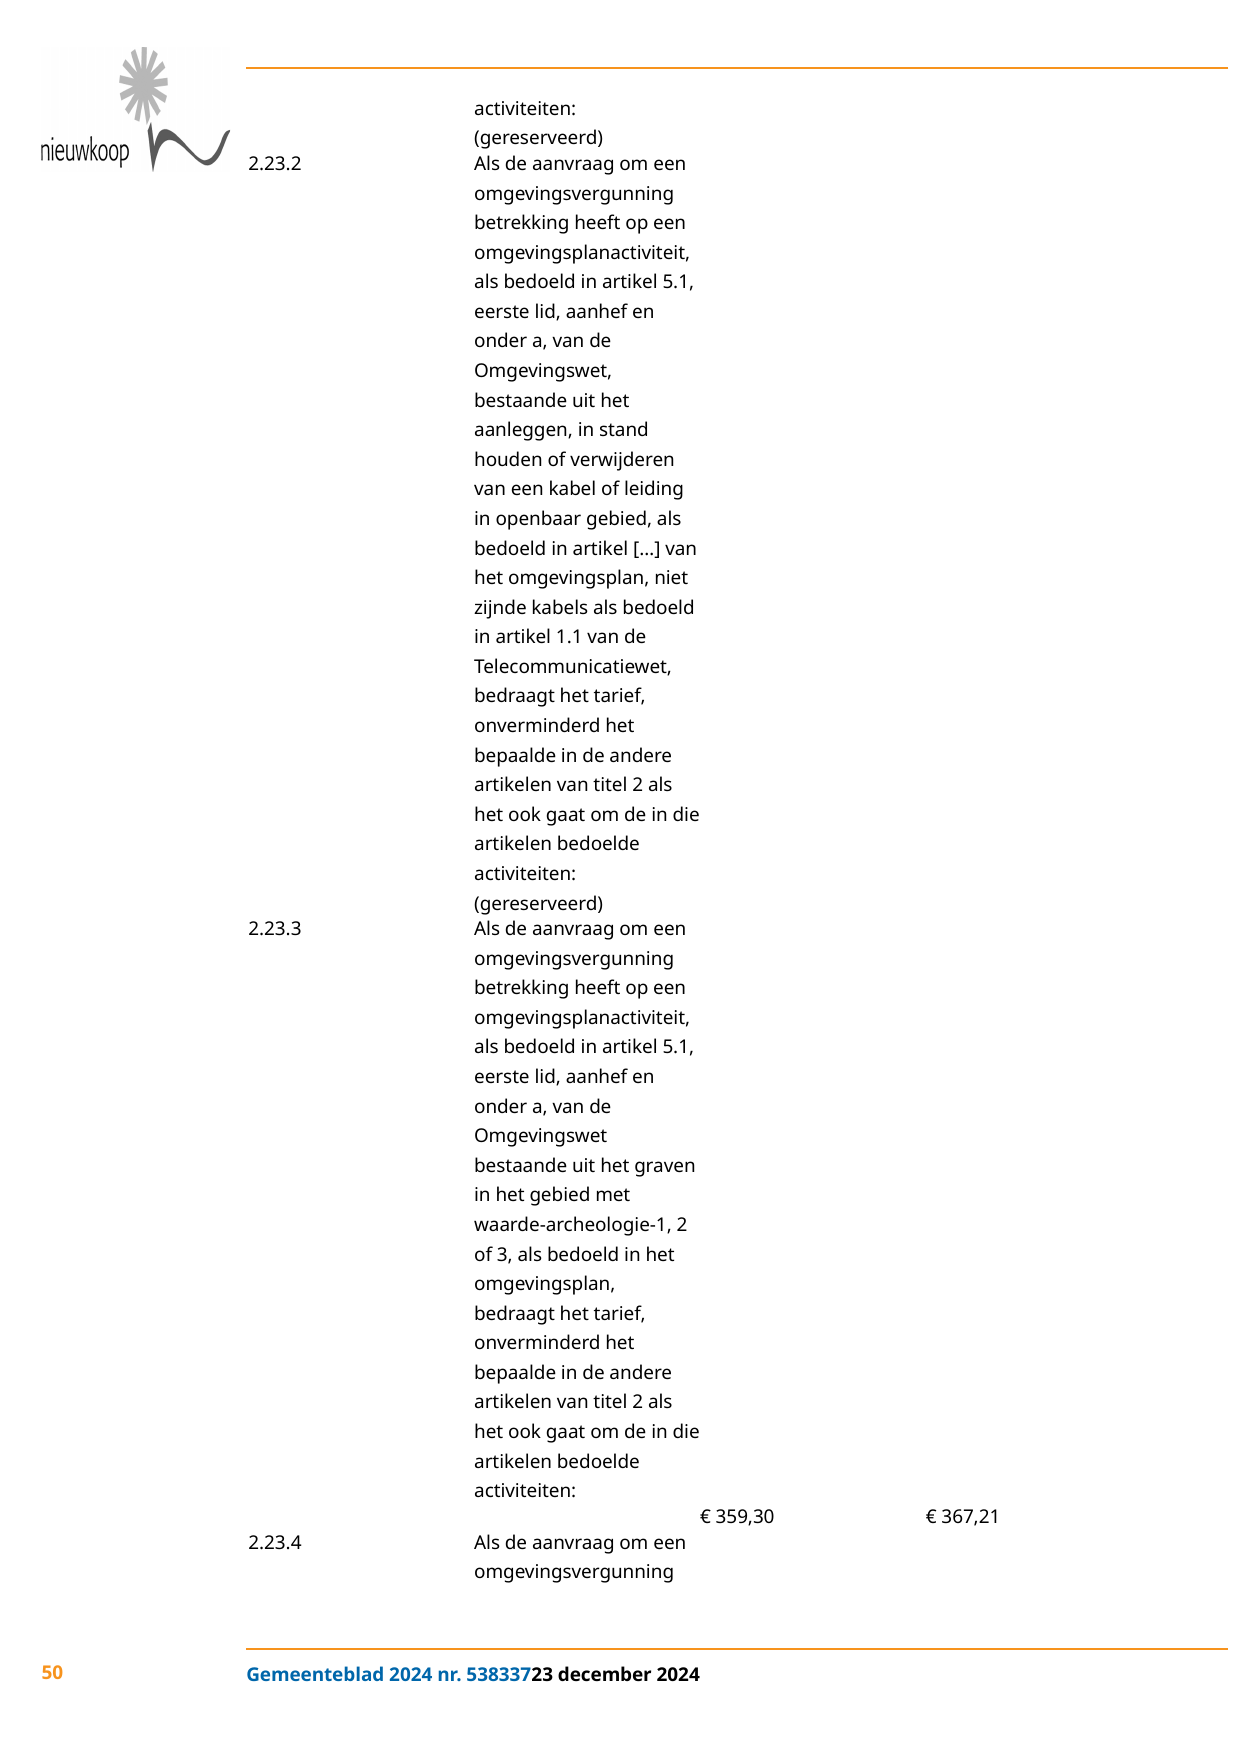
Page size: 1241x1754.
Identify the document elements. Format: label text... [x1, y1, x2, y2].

picture [41, 47, 231, 172]
table_cell 2.23.4 [248, 1529, 474, 1584]
table_cell [700, 915, 926, 1503]
table_cell Als de aanvraag om een omgevingsvergunning betrekking heeft op een omgevingsplanactiviteit, als bedoeld in artikel 5.1, eerste lid, aanhef en onder a, van de Omgevingswet bestaande uit het graven in het gebied met waarde-archeologie-1, 2 of 3, als bedoeld in het omgevingsplan, bedraagt het tarief, onverminderd het bepaalde in de andere artikelen van titel 2 als het ook gaat om de in die artikelen bedoelde activiteiten: [474, 915, 700, 1503]
table_cell 2.23.2 [248, 150, 474, 915]
table_cell Als de aanvraag om een omgevingsvergunning [474, 1529, 700, 1584]
table_cell [248, 1503, 474, 1529]
table_cell [248, 95, 474, 150]
table_cell Als de aanvraag om een omgevingsvergunning betrekking heeft op een omgevingsplanactiviteit, als bedoeld in artikel 5.1, eerste lid, aanhef en onder a, van de Omgevingswet, bestaande uit het aanleggen, in stand houden of verwijderen van een kabel of leiding in openbaar gebied, als bedoeld in artikel […] van het omgevingsplan, niet zijnde kabels als bedoeld in artikel 1.1 van de Telecommunicatiewet, bedraagt het tarief, onverminderd het bepaalde in de andere artikelen van titel 2 als het ook gaat om de in die artikelen bedoelde activiteiten: (gereserveerd) [474, 150, 700, 915]
table_cell [926, 1529, 1152, 1584]
table_cell [474, 1503, 700, 1529]
table_cell activiteiten: (gereserveerd) [474, 95, 700, 150]
table_cell [926, 915, 1152, 1503]
table_cell [926, 95, 1152, 150]
table_cell € 359,30 [700, 1503, 926, 1529]
table_cell [700, 1529, 926, 1584]
table_cell 2.23.3 [248, 915, 474, 1503]
table_cell [926, 150, 1152, 915]
table_cell [700, 95, 926, 150]
table_cell [700, 150, 926, 915]
table_cell € 367,21 [926, 1503, 1152, 1529]
